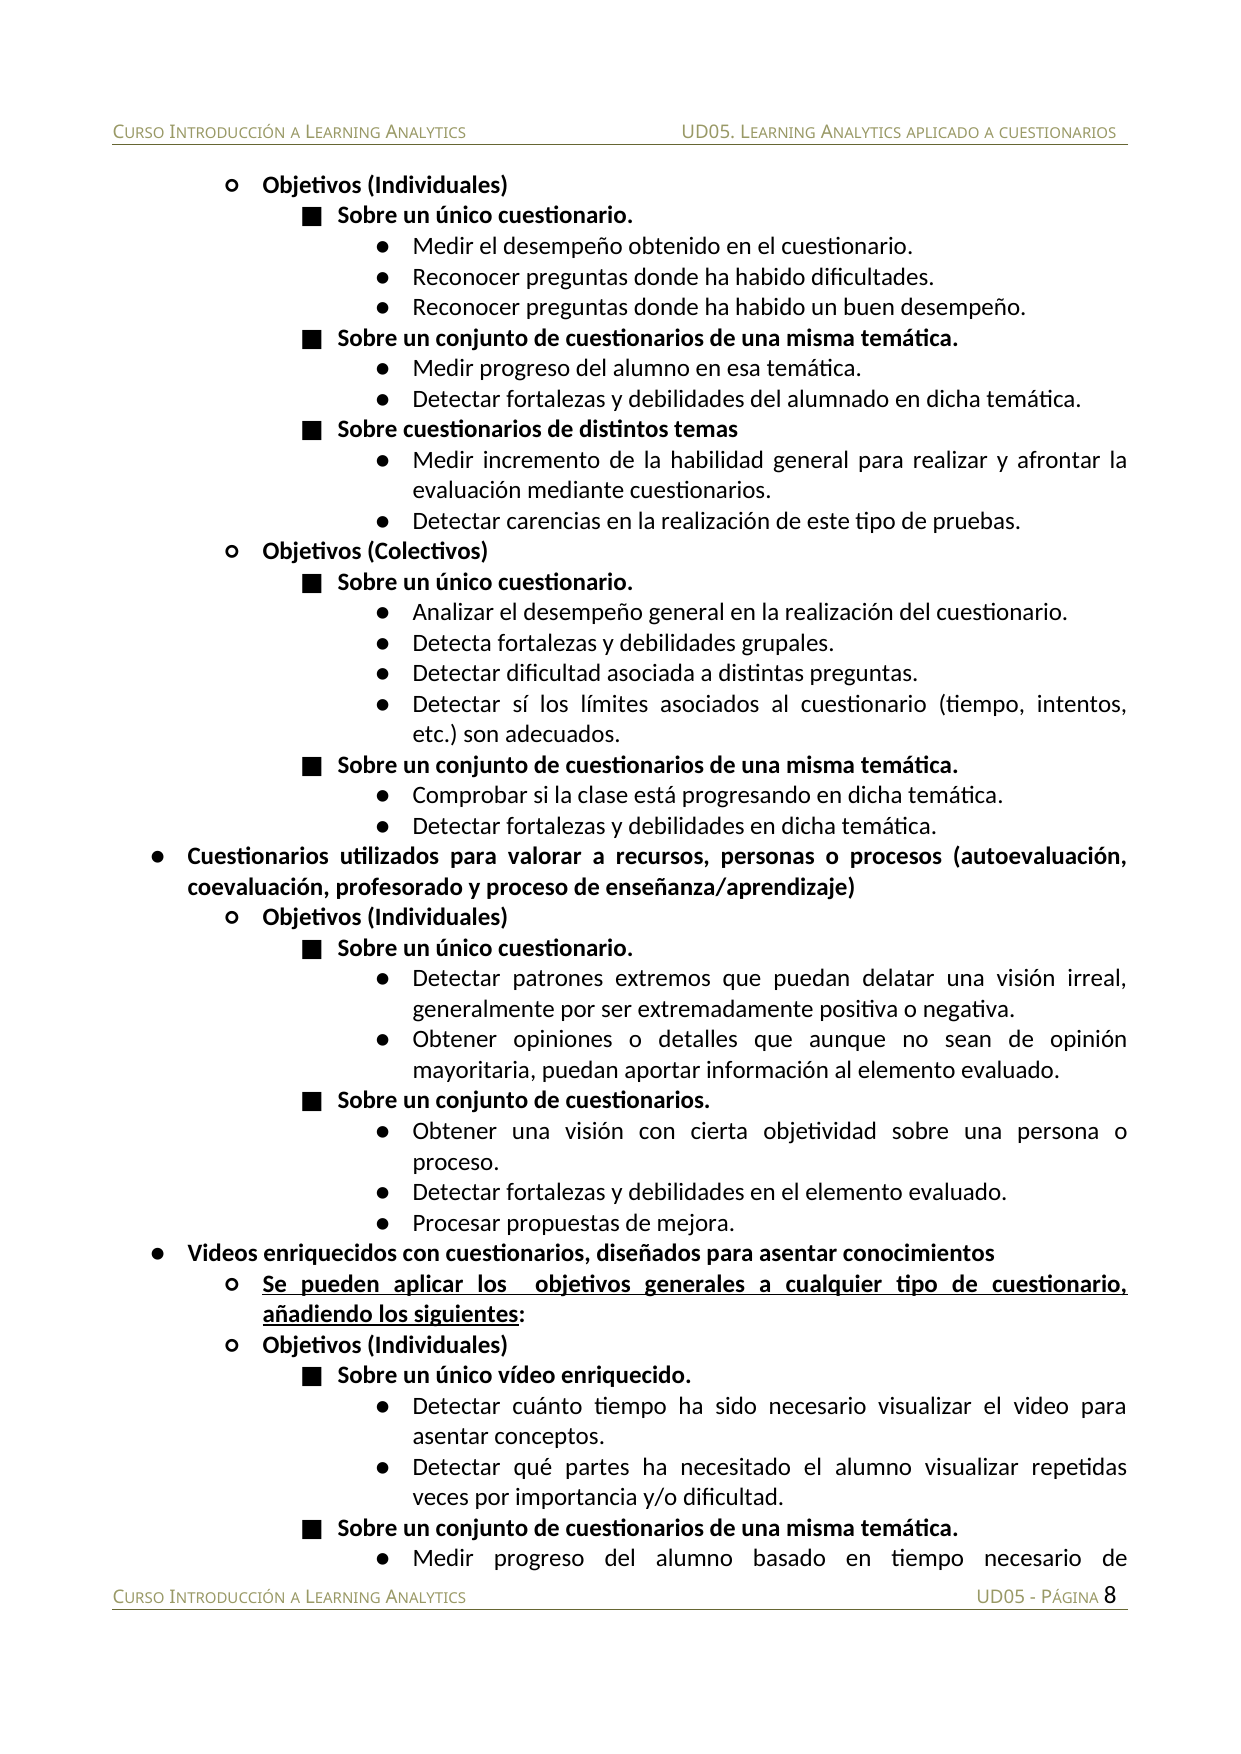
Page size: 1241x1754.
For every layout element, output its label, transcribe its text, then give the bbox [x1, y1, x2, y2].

list Sobre un único cuestionario. [300, 199, 1128, 230]
list Cuestionarios utilizados para valorar a recursos, personas o procesos (autoevaluación, coevaluación, profesorado y proceso de enseñanza/aprendizaje) [150, 841, 1128, 902]
list Reconocer preguntas donde ha habido dificultades. [375, 261, 1128, 291]
list Medir incremento de la habilidad general para realizar y afrontar la evaluación mediante cuestionarios. [375, 444, 1128, 505]
list Sobre un conjunto de cuestionarios de una misma temática. [300, 749, 1128, 779]
list Procesar propuestas de mejora. [375, 1207, 1128, 1237]
list Sobre cuestionarios de distintos temas [300, 413, 1128, 444]
list Objetivos (Individuales) [225, 902, 1128, 932]
list Medir el desempeño obtenido en el cuestionario. [375, 230, 1128, 261]
list Objetivos (Individuales) [225, 1329, 1128, 1359]
list Detectar cuánto tiempo ha sido necesario visualizar el video para asentar conceptos. [375, 1390, 1128, 1451]
list Sobre un conjunto de cuestionarios de una misma temática. [300, 1512, 1128, 1542]
list Detectar patrones extremos que puedan delatar una visión irreal, generalmente por ser extremadamente positiva o negativa. [375, 963, 1128, 1024]
list Sobre un único cuestionario. [300, 932, 1128, 963]
list Videos enriquecidos con cuestionarios, diseñados para asentar conocimientos [150, 1237, 1128, 1268]
list Detectar dificultad asociada a distintas preguntas. [375, 657, 1128, 688]
list Objetivos (Colectivos) [225, 535, 1128, 566]
list Sobre un único cuestionario. [300, 566, 1128, 596]
list Sobre un conjunto de cuestionarios. [300, 1085, 1128, 1115]
list Detectar fortalezas y debilidades en dicha temática. [375, 810, 1128, 841]
list Sobre un único vídeo enriquecido. [300, 1359, 1128, 1390]
list Sobre un conjunto de cuestionarios de una misma temática. [300, 322, 1128, 352]
list Se pueden aplicar los objetivos generales a cualquier tipo de cuestionario, añadiendo los siguientes: [225, 1268, 1128, 1329]
list Detectar fortalezas y debilidades en el elemento evaluado. [375, 1176, 1128, 1207]
list Detectar sí los límites asociados al cuestionario (tiempo, intentos, etc.) son adecuados. [375, 688, 1128, 749]
list Detectar qué partes ha necesitado el alumno visualizar repetidas veces por importancia y/o dificultad. [375, 1451, 1128, 1512]
list Analizar el desempeño general en la realización del cuestionario. [375, 596, 1128, 627]
list Detectar carencias en la realización de este tipo de pruebas. [375, 505, 1128, 535]
list Comprobar si la clase está progresando en dicha temática. [375, 779, 1128, 810]
list Obtener una visión con cierta objetividad sobre una persona o proceso. [375, 1115, 1128, 1176]
list Detectar fortalezas y debilidades del alumnado en dicha temática. [375, 383, 1128, 413]
list Detecta fortalezas y debilidades grupales. [375, 627, 1128, 657]
list Obtener opiniones o detalles que aunque no sean de opinión mayoritaria, puedan aportar información al elemento evaluado. [375, 1024, 1128, 1085]
list Medir progreso del alumno basado en tiempo necesario de [375, 1542, 1128, 1573]
list Objetivos (Individuales) [225, 169, 1128, 199]
list Medir progreso del alumno en esa temática. [375, 352, 1128, 383]
list Reconocer preguntas donde ha habido un buen desempeño. [375, 291, 1128, 322]
